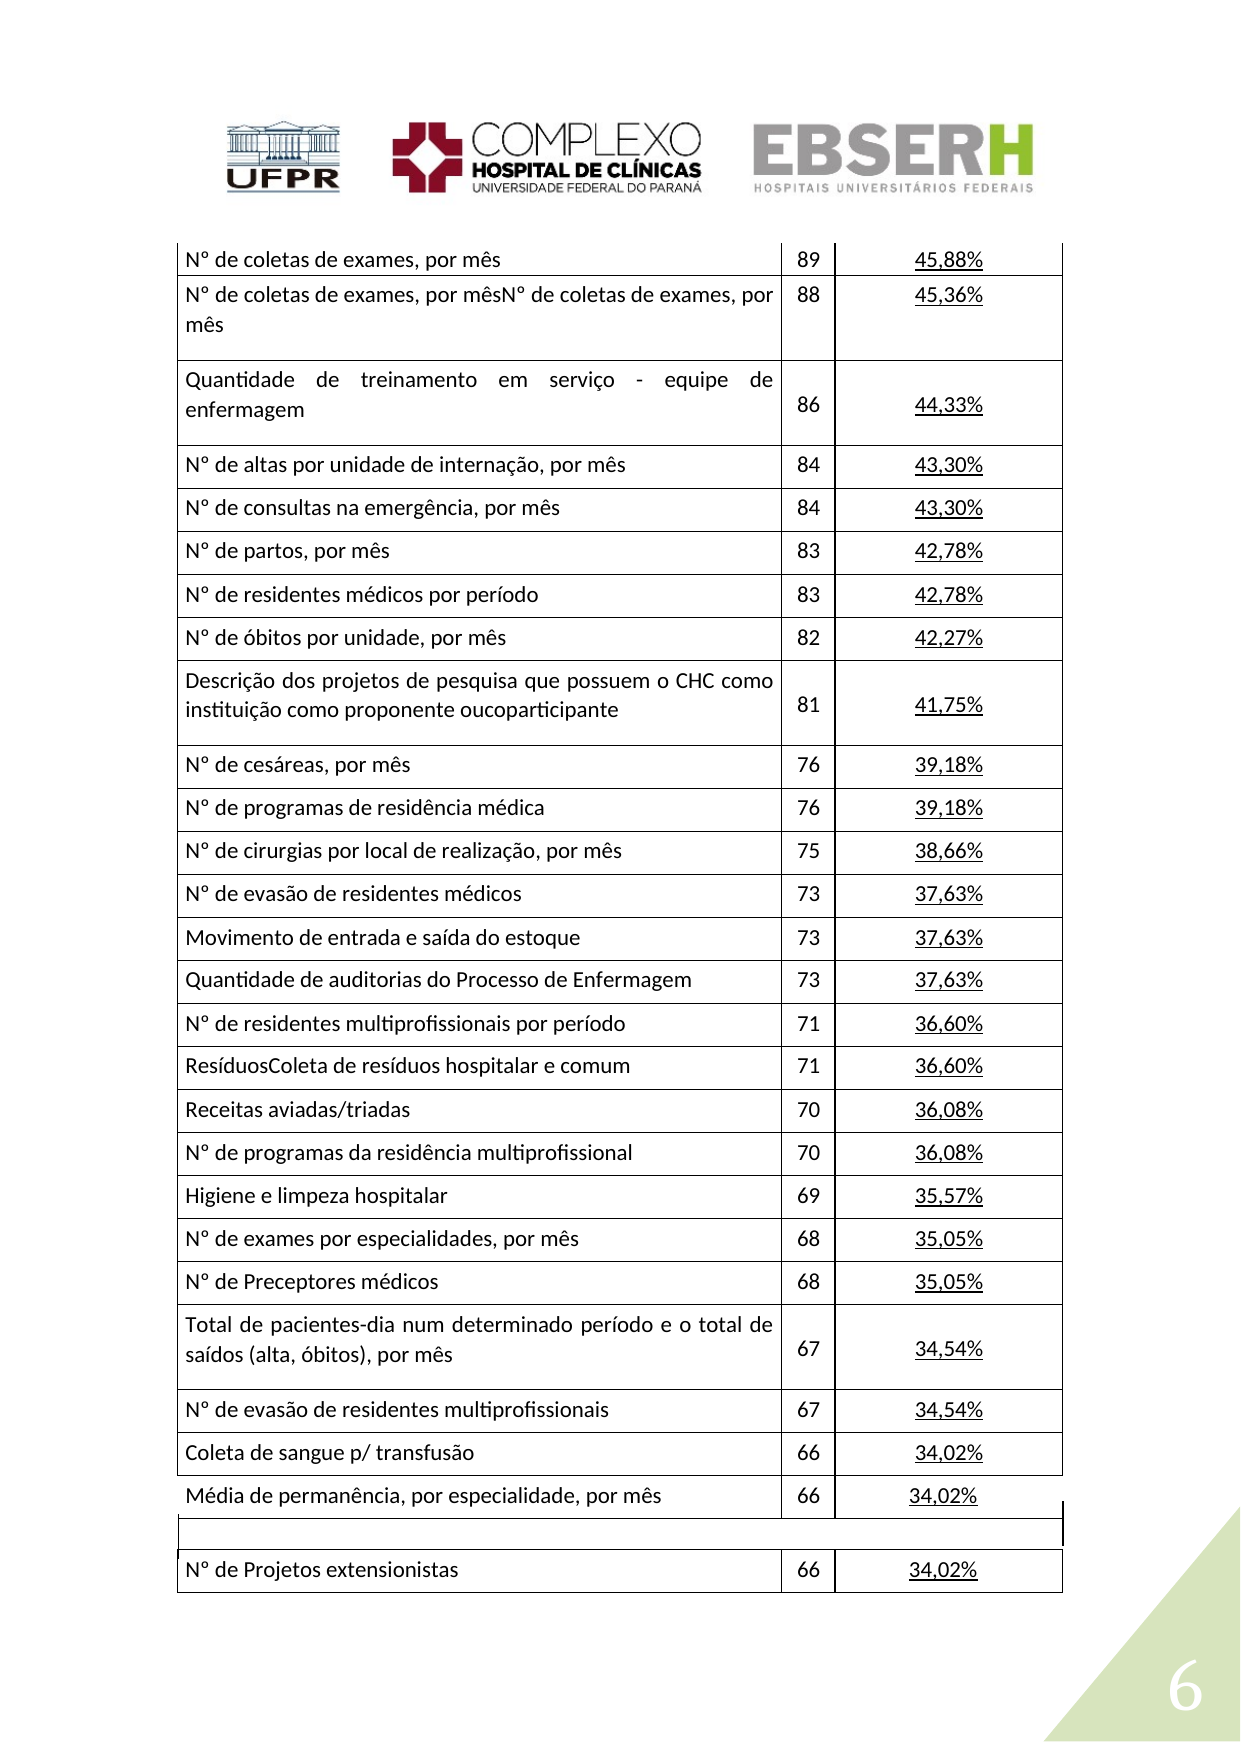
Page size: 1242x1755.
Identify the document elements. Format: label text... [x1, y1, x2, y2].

table_cell 42,78% [836, 575, 1062, 617]
table_cell 75 [782, 832, 834, 874]
table_cell Coleta de sangue p/ transfusão [178, 1433, 781, 1475]
table_header 66 [782, 1550, 834, 1592]
table_cell 69 [782, 1176, 834, 1218]
table_cell 41,75% [836, 661, 1062, 745]
table_cell 43,30% [836, 446, 1062, 487]
table_header 45,88% [836, 243, 1062, 275]
table_cell Total de pacientes-dia num determinado período e o total de saídos (alta, óbitos), por mês [178, 1305, 781, 1389]
table_cell 39,18% [836, 789, 1062, 831]
table_cell 34,02% [836, 1433, 1062, 1475]
table_cell 73 [782, 961, 834, 1003]
table_cell Nº de residentes multiprofissionais por período [178, 1004, 781, 1046]
table_cell 36,60% [836, 1004, 1062, 1046]
table_cell 76 [782, 746, 834, 788]
table_cell Nº de residentes médicos por período [178, 575, 781, 617]
table_cell Nº de óbitos por unidade, por mês [178, 618, 781, 660]
table_cell 70 [782, 1133, 834, 1175]
table_cell 36,08% [836, 1133, 1062, 1175]
table_cell Nº de programas da residência multiprofissional [178, 1133, 781, 1175]
table_header Nº de coletas de exames, por mês [178, 243, 781, 275]
table_cell 36,08% [836, 1090, 1062, 1132]
table_cell 42,78% [836, 532, 1062, 574]
table_cell 35,05% [836, 1219, 1062, 1261]
table_cell 44,33% [836, 361, 1062, 444]
table_cell Quantidade de treinamento em serviço - equipe de enfermagem [178, 361, 781, 444]
table_cell Nº de cesáreas, por mês [178, 746, 781, 788]
table_cell 84 [782, 489, 834, 531]
table_cell Nº de altas por unidade de internação, por mês [178, 446, 781, 487]
table_cell 67 [782, 1305, 834, 1389]
table_cell 81 [782, 661, 834, 745]
table_cell 34,54% [836, 1305, 1062, 1389]
table_cell Nº de evasão de residentes médicos [178, 875, 781, 917]
table_header Nº de Projetos extensionistas [178, 1550, 781, 1592]
table_cell 84 [782, 446, 834, 487]
table_cell Nº de consultas na emergência, por mês [178, 489, 781, 531]
table_cell 34,54% [836, 1390, 1062, 1432]
table_cell 42,27% [836, 618, 1062, 660]
table_cell Receitas aviadas/triadas [178, 1090, 781, 1132]
table_cell 37,63% [836, 961, 1062, 1003]
table_cell 67 [782, 1390, 834, 1432]
table_cell 39,18% [836, 746, 1062, 788]
table_cell Média de permanência, por especialidade, por mês [178, 1476, 781, 1518]
table_cell Nº de partos, por mês [178, 532, 781, 574]
table_cell 37,63% [836, 918, 1062, 960]
table_cell 68 [782, 1219, 834, 1261]
table_header 89 [782, 243, 834, 275]
table_cell 83 [782, 575, 834, 617]
table_cell 36,60% [836, 1047, 1062, 1089]
table_cell 38,66% [836, 832, 1062, 874]
table_cell Nº de programas de residência médica [178, 789, 781, 831]
table_cell Nº de exames por especialidades, por mês [178, 1219, 781, 1261]
table_cell 35,57% [836, 1176, 1062, 1218]
table_cell Movimento de entrada e saída do estoque [178, 918, 781, 960]
table_cell 35,05% [836, 1262, 1062, 1304]
table_cell 82 [782, 618, 834, 660]
table_cell 83 [782, 532, 834, 574]
table_cell Quantidade de auditorias do Processo de Enfermagem [178, 961, 781, 1003]
table_cell 71 [782, 1004, 834, 1046]
table_cell 71 [782, 1047, 834, 1089]
table_cell ResíduosColeta de resíduos hospitalar e comum [178, 1047, 781, 1089]
table_cell Nº de Preceptores médicos [178, 1262, 781, 1304]
table_cell 88 [782, 276, 834, 360]
table_cell Nº de coletas de exames, por mêsNº de coletas de exames, por mês [178, 276, 781, 360]
table_cell 66 [782, 1476, 834, 1518]
table_cell 86 [782, 361, 834, 444]
table_cell 45,36% [836, 276, 1062, 360]
table_cell 70 [782, 1090, 834, 1132]
table_cell 73 [782, 875, 834, 917]
table_header 34,02% [836, 1550, 1062, 1592]
table_cell 73 [782, 918, 834, 960]
table_cell 34,02% [836, 1476, 1063, 1518]
table_cell Nº de cirurgias por local de realização, por mês [178, 832, 781, 874]
table_cell Descrição dos projetos de pesquisa que possuem o CHC como instituição como proponente oucoparticipante [178, 661, 781, 745]
table_cell 66 [782, 1433, 834, 1475]
table_cell 68 [782, 1262, 834, 1304]
table_cell Higiene e limpeza hospitalar [178, 1176, 781, 1218]
table_cell 37,63% [836, 875, 1062, 917]
table_cell Nº de evasão de residentes multiprofissionais [178, 1390, 781, 1432]
table_cell 43,30% [836, 489, 1062, 531]
table_cell 76 [782, 789, 834, 831]
